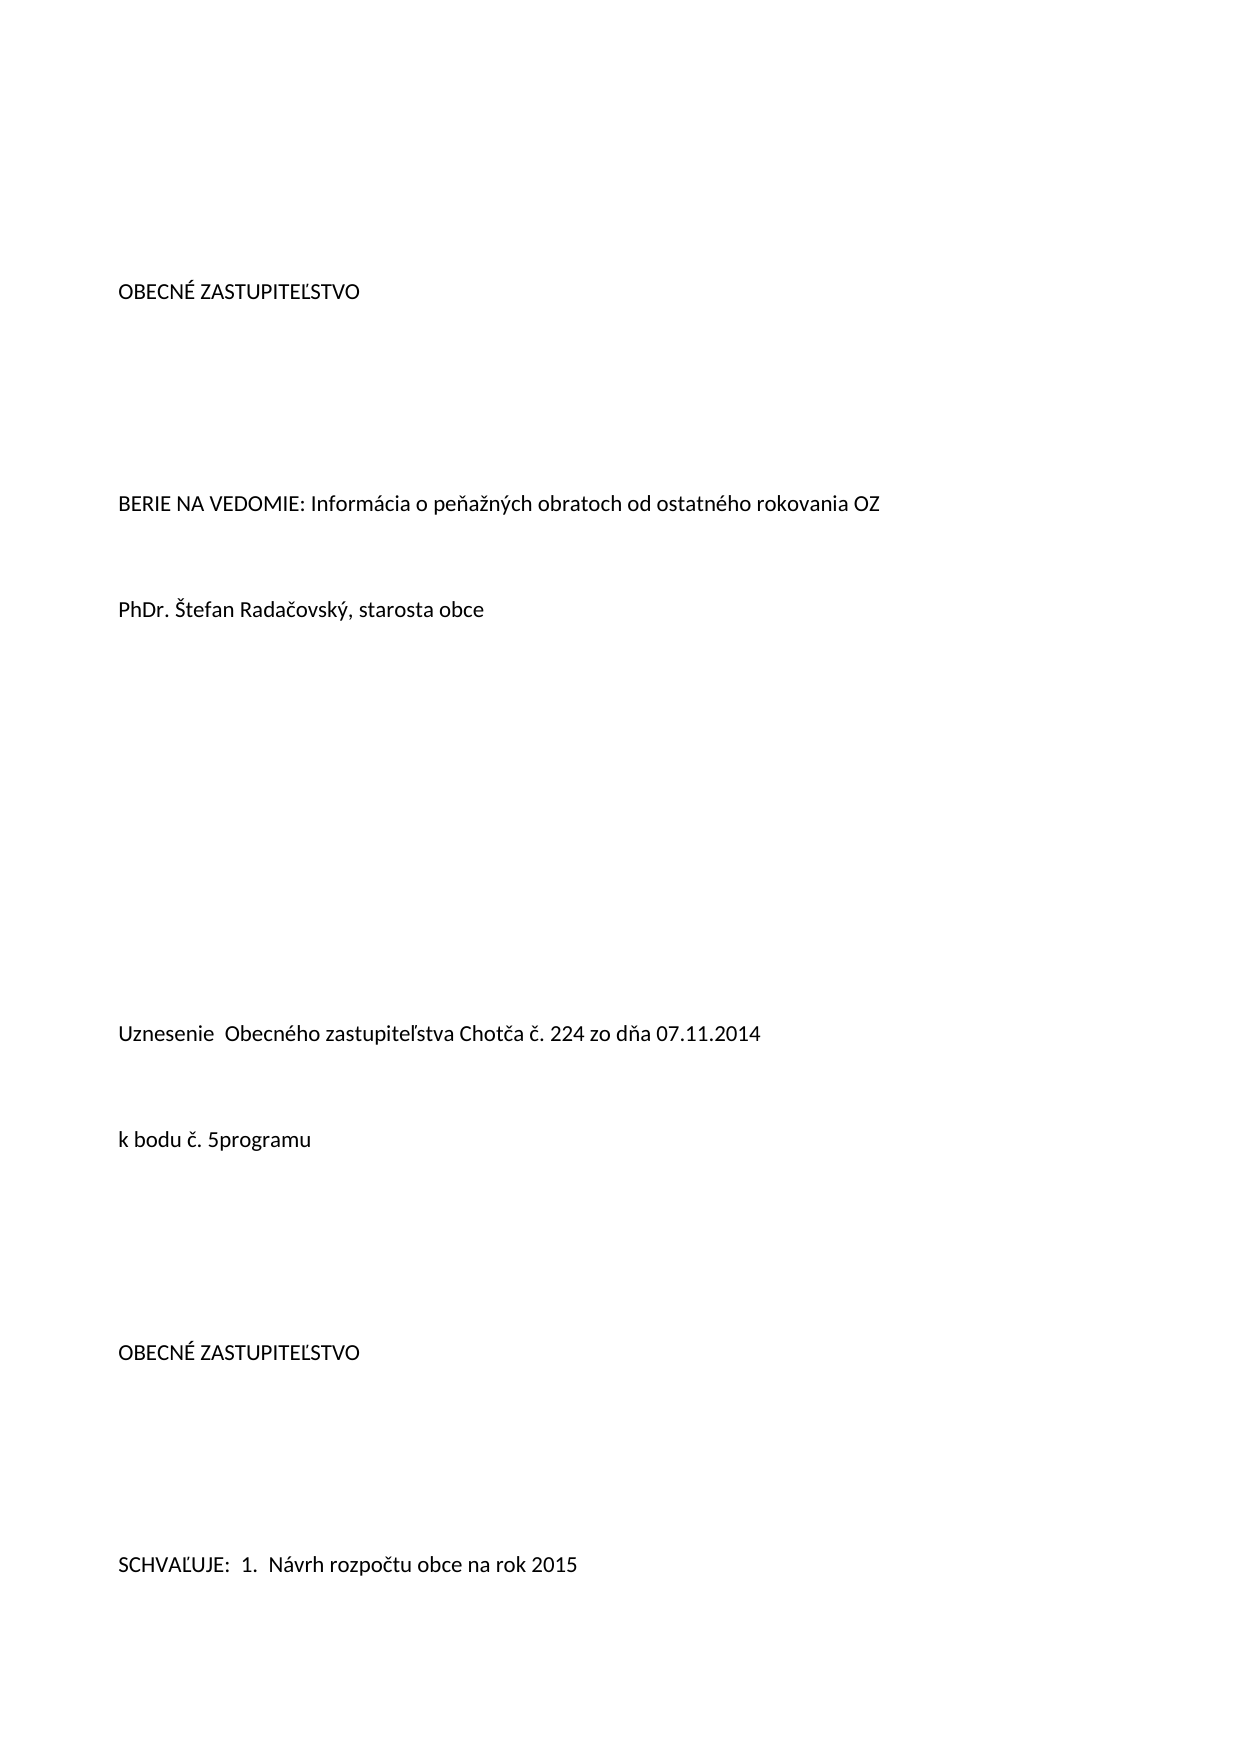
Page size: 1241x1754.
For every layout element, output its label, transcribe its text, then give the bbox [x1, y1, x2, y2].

text k bodu č. 5programu [118, 1126, 1122, 1153]
text Uznesenie Obecného zastupiteľstva Chotča č. 224 zo dňa 07.11.2014 [118, 1019, 1122, 1047]
text BERIE NA VEDOMIE: Informácia o peňažných obratoch od ostatného rokovania OZ [118, 489, 1122, 517]
text PhDr. Štefan Radačovský, starosta obce [118, 595, 1122, 623]
text OBECNÉ ZASTUPITEĽSTVO [118, 277, 1122, 305]
text SCHVAĽUJE: 1. Návrh rozpočtu obce na rok 2015 [118, 1550, 1122, 1578]
text OBECNÉ ZASTUPITEĽSTVO [118, 1338, 1122, 1366]
